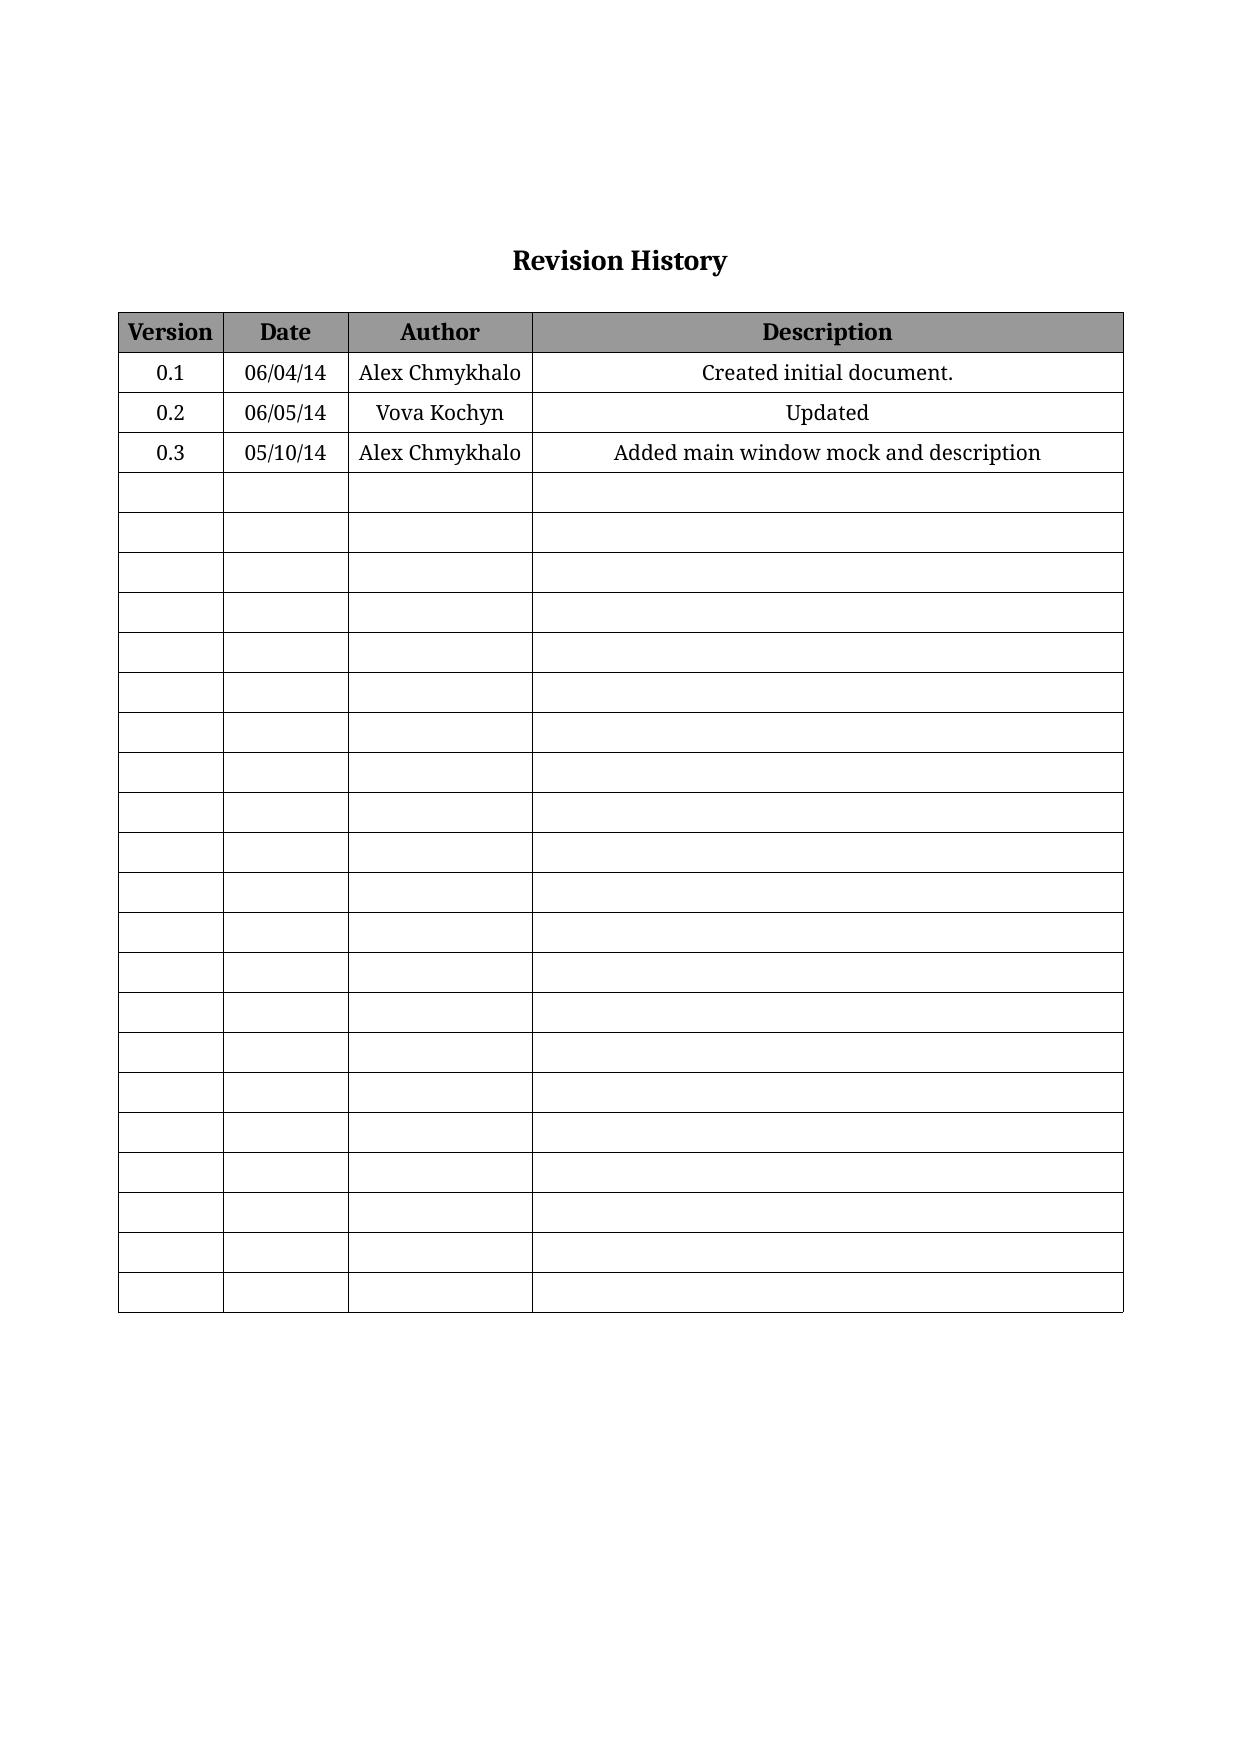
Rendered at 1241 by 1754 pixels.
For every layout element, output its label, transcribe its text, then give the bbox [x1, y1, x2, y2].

table_cell [349, 1073, 532, 1112]
table_cell [349, 673, 532, 712]
table_cell [533, 953, 1123, 992]
table_cell [224, 753, 348, 792]
table_cell [119, 713, 223, 752]
table_cell [224, 953, 348, 992]
table_cell [533, 793, 1123, 832]
table_header Date [224, 313, 348, 352]
table_cell [349, 913, 532, 952]
table_cell [533, 1073, 1123, 1112]
table_cell [119, 553, 223, 592]
table_cell [349, 993, 532, 1032]
table_cell [349, 873, 532, 912]
table_cell [533, 473, 1123, 512]
table_cell [533, 833, 1123, 872]
table_cell [533, 633, 1123, 672]
table_cell [224, 1073, 348, 1112]
table_cell [119, 1233, 223, 1272]
table_cell [349, 1033, 532, 1072]
table_cell [349, 793, 532, 832]
table_cell Created initial document. [533, 353, 1123, 392]
table_cell [119, 833, 223, 872]
table_cell [349, 513, 532, 552]
table_cell [119, 673, 223, 712]
table_cell [224, 873, 348, 912]
table_header Description [533, 313, 1123, 352]
table_cell [349, 1273, 532, 1312]
table_cell [224, 1153, 348, 1192]
table_cell [533, 553, 1123, 592]
table_cell [119, 993, 223, 1032]
table_cell Vova Kochyn [349, 393, 532, 432]
table_cell [224, 633, 348, 672]
table_cell [224, 913, 348, 952]
table_cell [224, 1233, 348, 1272]
table_cell [533, 1193, 1123, 1232]
table_cell Alex Chmykhalo [349, 433, 532, 472]
table_cell [533, 873, 1123, 912]
table_cell [349, 753, 532, 792]
table_cell 05/10/14 [224, 433, 348, 472]
table_cell [119, 1193, 223, 1232]
table_cell [224, 1033, 348, 1072]
table_cell [349, 593, 532, 632]
table_cell [349, 1233, 532, 1272]
table_cell [119, 593, 223, 632]
table_cell [119, 473, 223, 512]
table_cell [349, 473, 532, 512]
table_cell [533, 1033, 1123, 1072]
table_cell [533, 513, 1123, 552]
table_cell 0.3 [119, 433, 223, 472]
table_cell [224, 1193, 348, 1232]
table_cell [119, 633, 223, 672]
table_cell [533, 673, 1123, 712]
table_cell [349, 1113, 532, 1152]
table_cell [349, 553, 532, 592]
table_cell [533, 1153, 1123, 1192]
table_cell [533, 1233, 1123, 1272]
table_cell [533, 593, 1123, 632]
table_header Author [349, 313, 532, 352]
table_cell [224, 993, 348, 1032]
table_cell [224, 713, 348, 752]
table_cell [224, 1273, 348, 1312]
table_cell [533, 1113, 1123, 1152]
table_cell [224, 553, 348, 592]
table_cell [119, 953, 223, 992]
table_cell Alex Chmykhalo [349, 353, 532, 392]
table_cell 0.2 [119, 393, 223, 432]
table_cell [349, 1193, 532, 1232]
table_cell [224, 513, 348, 552]
table_cell [119, 513, 223, 552]
table_cell [119, 1273, 223, 1312]
table_cell [119, 1033, 223, 1072]
table_cell [119, 1153, 223, 1192]
table_cell [349, 953, 532, 992]
table_cell [533, 1273, 1123, 1312]
table_cell [119, 1073, 223, 1112]
table_cell [224, 673, 348, 712]
table_cell [533, 913, 1123, 952]
table_cell [349, 1153, 532, 1192]
table_cell 04/06/14 [224, 353, 348, 392]
table_cell [533, 753, 1123, 792]
table_cell [349, 833, 532, 872]
table_cell [224, 793, 348, 832]
table_cell [224, 1113, 348, 1152]
table_cell [349, 713, 532, 752]
table_cell [349, 633, 532, 672]
table_cell [119, 873, 223, 912]
table_cell [533, 993, 1123, 1032]
table_cell Added main window mock and description [533, 433, 1123, 472]
table_cell [119, 1113, 223, 1152]
table_header Version [119, 313, 223, 352]
table_cell [224, 593, 348, 632]
table_cell 05/06/14 [224, 393, 348, 432]
table_cell [224, 833, 348, 872]
table_cell [533, 713, 1123, 752]
table_cell [119, 913, 223, 952]
table_cell [224, 473, 348, 512]
table_cell [119, 753, 223, 792]
text Revision History [118, 244, 1122, 278]
table_cell 0.1 [119, 353, 223, 392]
table_cell Updated [533, 393, 1123, 432]
table_cell [119, 793, 223, 832]
